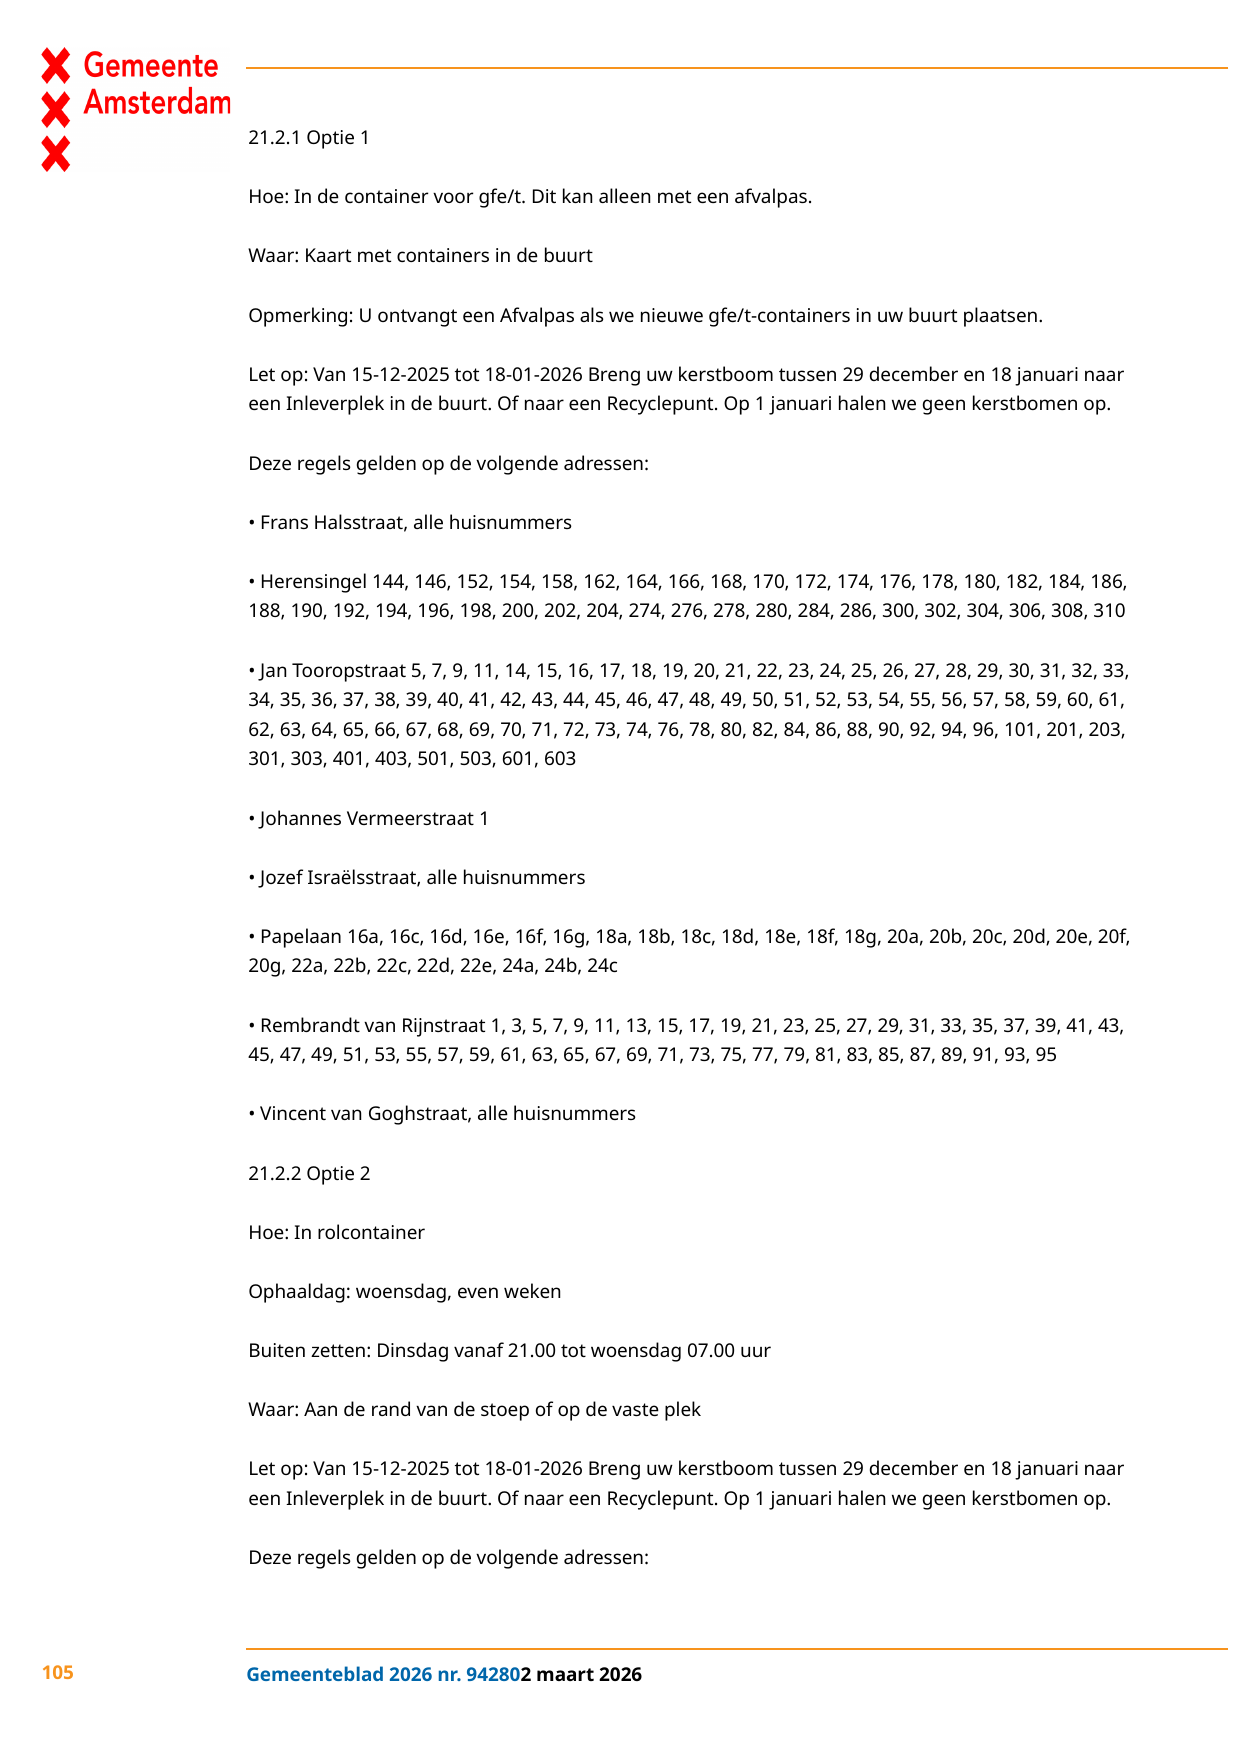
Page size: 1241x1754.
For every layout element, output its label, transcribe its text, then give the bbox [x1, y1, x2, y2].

text Hoe: In de container voor gfe/t. Dit kan alleen met een afvalpas. [248, 183, 1152, 209]
text Ophaaldag: woensdag, even weken [248, 1278, 1152, 1304]
text Waar: Kaart met containers in de buurt [248, 243, 1152, 268]
text • Vincent van Goghstraat, alle huisnummers [248, 1101, 1152, 1126]
text Hoe: In rolcontainer [248, 1219, 1152, 1245]
text 21.2.1 Optie 1 [248, 124, 1152, 150]
text • Frans Halsstraat, alle huisnummers [248, 509, 1152, 535]
text • Jozef Israëlsstraat, alle huisnummers [248, 864, 1152, 890]
text Opmerking: U ontvangt een Afvalpas als we nieuwe gfe/t-containers in uw buurt plaatsen. [248, 302, 1152, 328]
text • Jan Tooropstraat 5, 7, 9, 11, 14, 15, 16, 17, 18, 19, 20, 21, 22, 23, 24, 25, 26, 27, 28, 29, 30, 31, 32, 33, 34, 35, 36, 37, 38, 39, 40, 41, 42, 43, 44, 45, 46, 47, 48, 49, 50, 51, 52, 53, 54, 55, 56, 57, 58, 59, 60, 61, 62, 63, 64, 65, 66, 67, 68, 69, 70, 71, 72, 73, 74, 76, 78, 80, 82, 84, 86, 88, 90, 92, 94, 96, 101, 201, 203, 301, 303, 401, 403, 501, 503, 601, 603 [248, 657, 1152, 771]
text • Rembrandt van Rijnstraat 1, 3, 5, 7, 9, 11, 13, 15, 17, 19, 21, 23, 25, 27, 29, 31, 33, 35, 37, 39, 41, 43, 45, 47, 49, 51, 53, 55, 57, 59, 61, 63, 65, 67, 69, 71, 73, 75, 77, 79, 81, 83, 85, 87, 89, 91, 93, 95 [248, 1012, 1152, 1067]
text • Johannes Vermeerstraat 1 [248, 805, 1152, 831]
text 21.2.2 Optie 2 [248, 1160, 1152, 1186]
text Let op: Van 15-12-2025 tot 18-01-2026 Breng uw kerstboom tussen 29 december en 18 januari naar een Inleverplek in de buurt. Of naar een Recyclepunt. Op 1 januari halen we geen kerstbomen op. [248, 1456, 1152, 1511]
text Buiten zetten: Dinsdag vanaf 21.00 tot woensdag 07.00 uur [248, 1337, 1152, 1363]
text • Papelaan 16a, 16c, 16d, 16e, 16f, 16g, 18a, 18b, 18c, 18d, 18e, 18f, 18g, 20a, 20b, 20c, 20d, 20e, 20f, 20g, 22a, 22b, 22c, 22d, 22e, 24a, 24b, 24c [248, 923, 1152, 978]
text Waar: Aan de rand van de stoep of op de vaste plek [248, 1396, 1152, 1422]
text Let op: Van 15-12-2025 tot 18-01-2026 Breng uw kerstboom tussen 29 december en 18 januari naar een Inleverplek in de buurt. Of naar een Recyclepunt. Op 1 januari halen we geen kerstbomen op. [248, 361, 1152, 416]
text Deze regels gelden op de volgende adressen: [248, 450, 1152, 476]
picture [41, 47, 231, 172]
text • Herensingel 144, 146, 152, 154, 158, 162, 164, 166, 168, 170, 172, 174, 176, 178, 180, 182, 184, 186, 188, 190, 192, 194, 196, 198, 200, 202, 204, 274, 276, 278, 280, 284, 286, 300, 302, 304, 306, 308, 310 [248, 568, 1152, 623]
text Deze regels gelden op de volgende adressen: [248, 1544, 1152, 1570]
